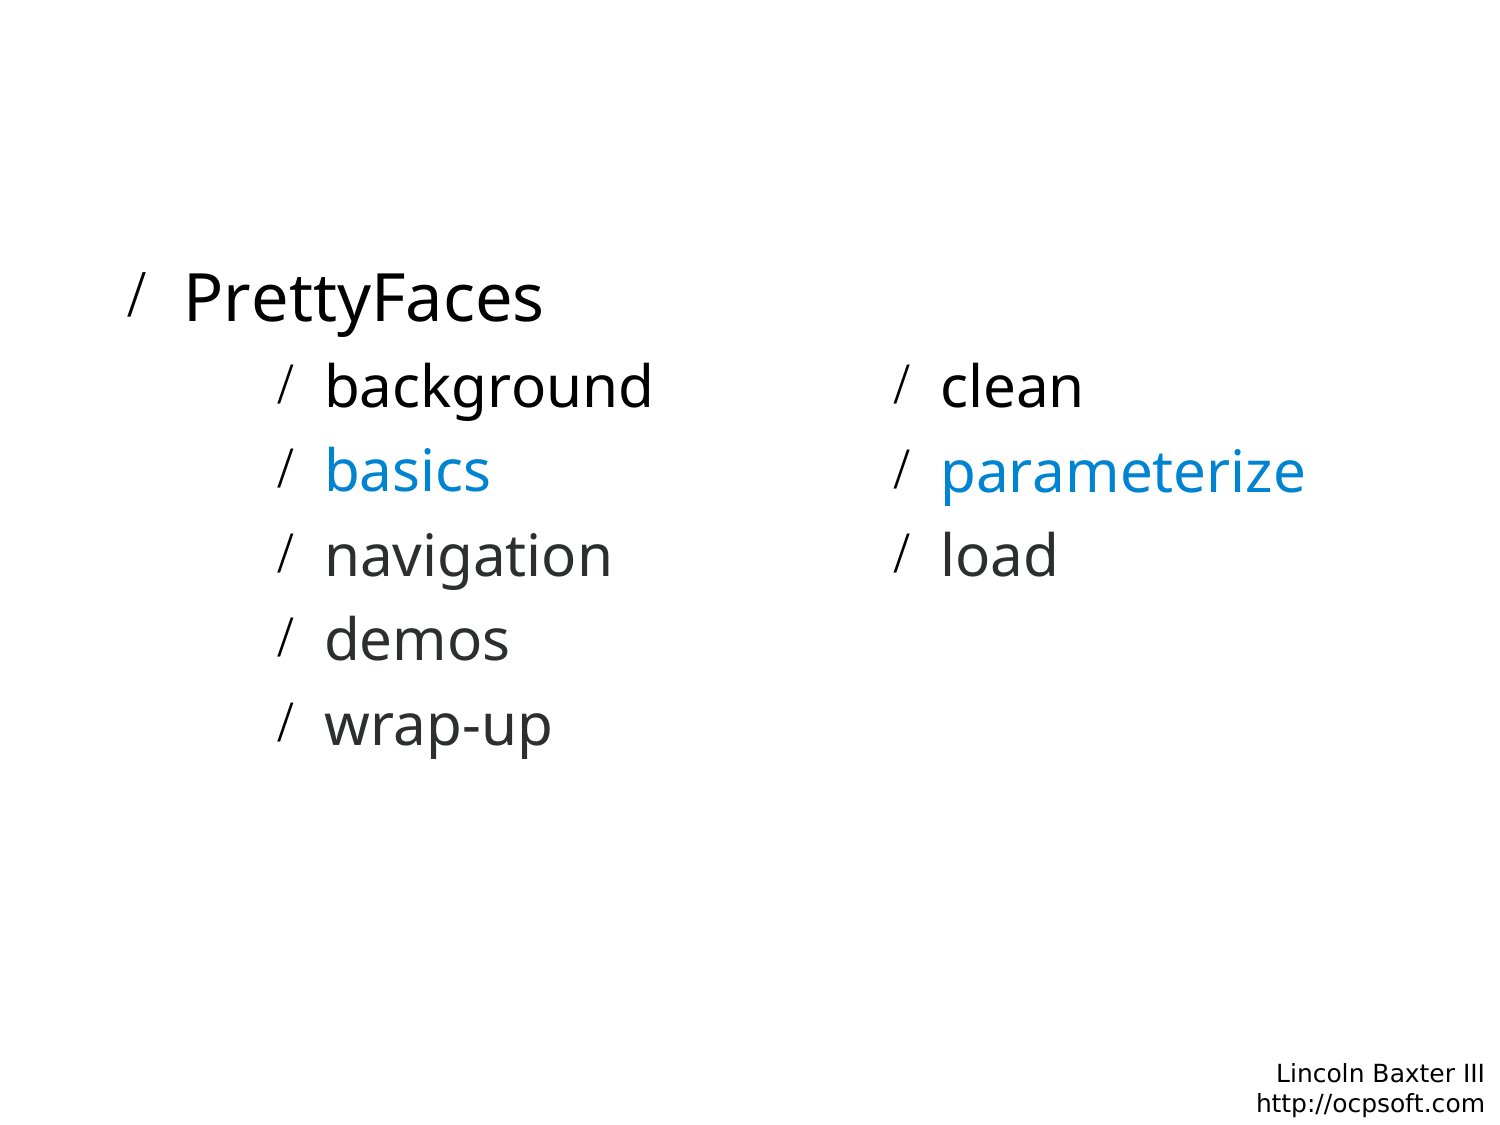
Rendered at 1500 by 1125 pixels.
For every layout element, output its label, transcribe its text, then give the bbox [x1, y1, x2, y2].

list PrettyFaces background basics navigation demos wrap-up [112, 149, 772, 893]
list clean parameterize load [728, 247, 1388, 698]
